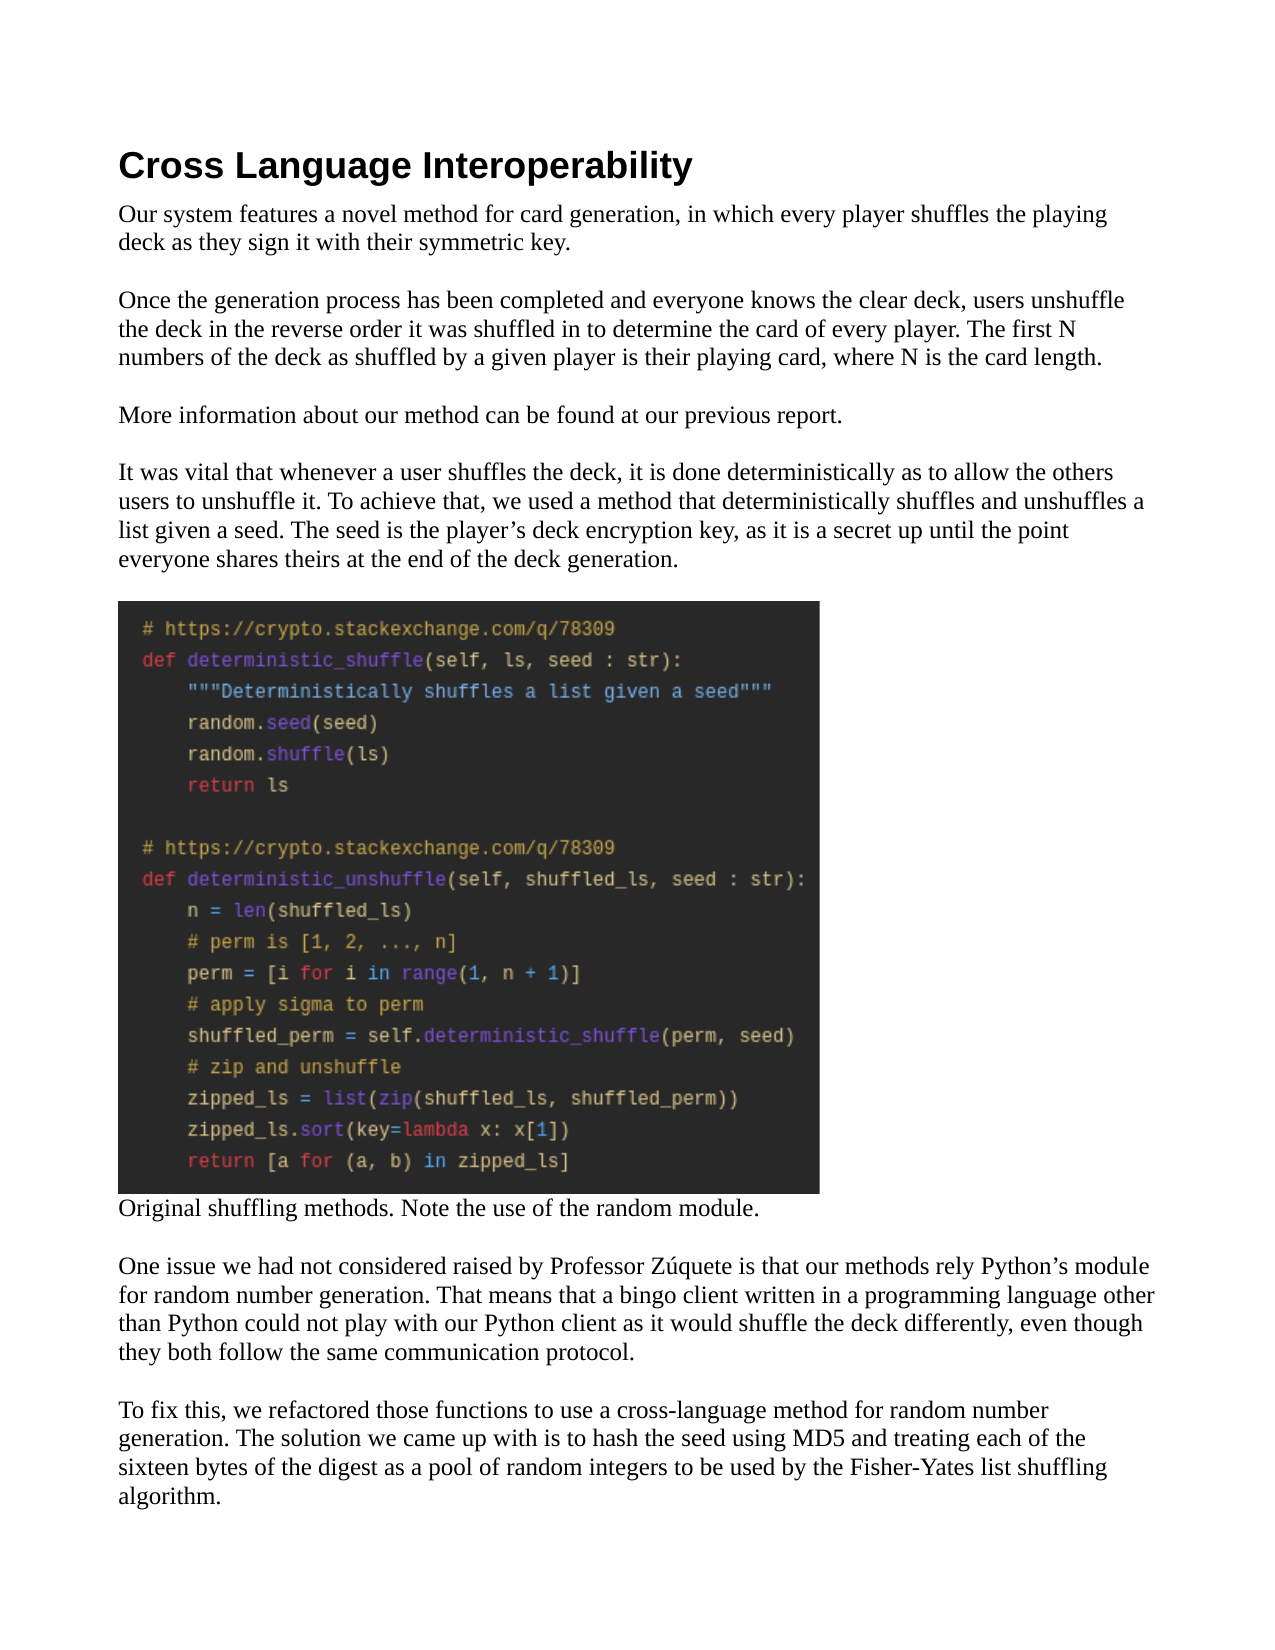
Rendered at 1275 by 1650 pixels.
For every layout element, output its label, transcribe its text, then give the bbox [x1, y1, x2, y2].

text Original shuffling methods. Note the use of the random module. [118, 1193, 1157, 1222]
text One issue we had not considered raised by Professor Zúquete is that our methods rely Python’s module for random number generation. That means that a bingo client written in a programming language other than Python could not play with our Python client as it would shuffle the deck differently, even though they both follow the same communication protocol. [118, 1251, 1157, 1366]
subtitle Cross Language Interoperability [118, 143, 1157, 186]
text Once the generation process has been completed and everyone knows the clear deck, users unshuffle the deck in the reverse order it was shuffled in to determine the card of every player. The first N numbers of the deck as shuffled by a given player is their playing card, where N is the card length. [118, 285, 1157, 371]
text Our system features a novel method for card generation, in which every player shuffles the playing deck as they sign it with their symmetric key. [118, 199, 1157, 256]
text It was vital that whenever a user shuffles the deck, it is done deterministically as to allow the others users to unshuffle it. To achieve that, we used a method that deterministically shuffles and unshuffles a list given a seed. The seed is the player’s deck encryption key, as it is a secret up until the point everyone shares theirs at the end of the deck generation. [118, 457, 1157, 572]
picture [118, 601, 820, 1194]
text More information about our method can be found at our previous report. [118, 400, 1157, 429]
text To fix this, we refactored those functions to use a cross-language method for random number generation. The solution we came up with is to hash the seed using MD5 and treating each of the sixteen bytes of the digest as a pool of random integers to be used by the Fisher-Yates list shuffling algorithm. [118, 1395, 1157, 1510]
